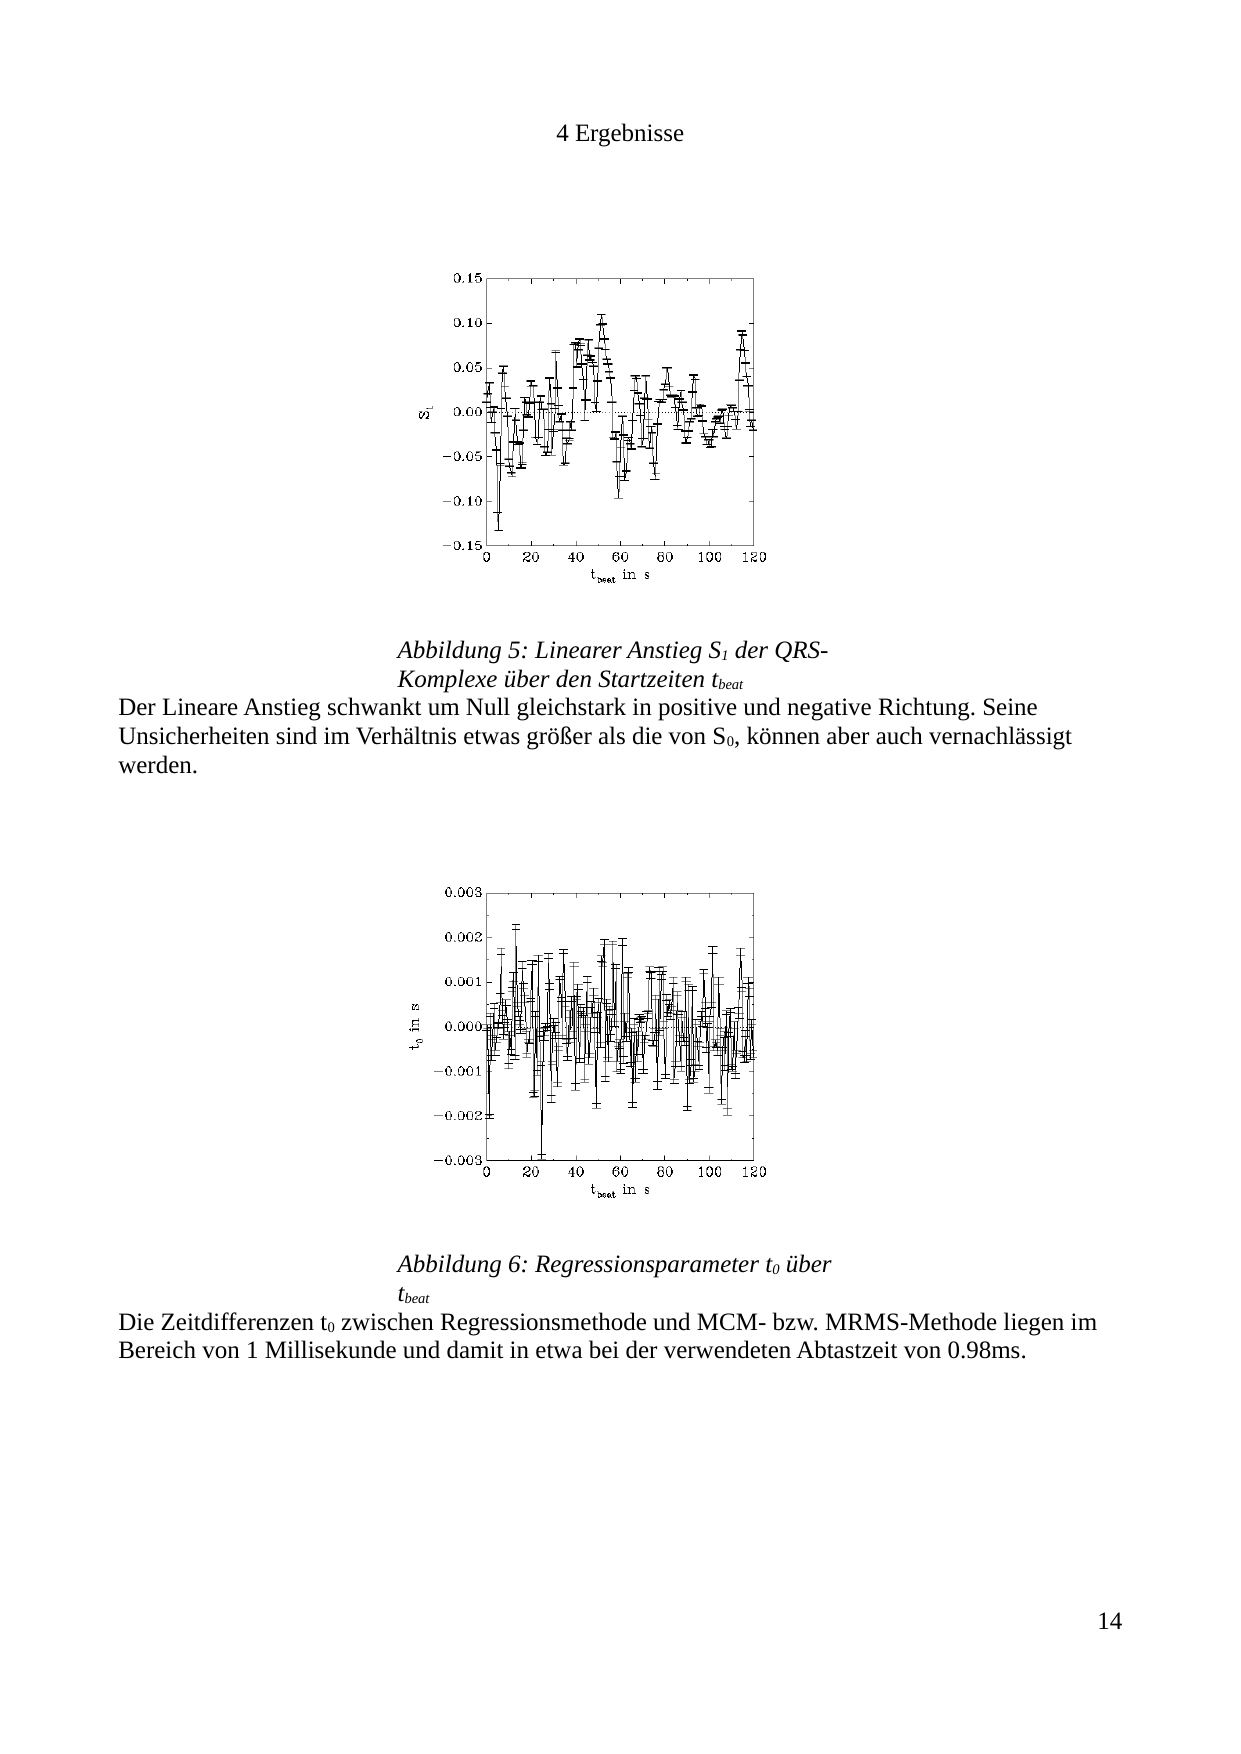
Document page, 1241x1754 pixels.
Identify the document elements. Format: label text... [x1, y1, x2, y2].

text Abbildung 6: Regressionsparameter t0 über tbeat [397, 1250, 843, 1307]
text Abbildung 5: Linearer Anstieg S1 der QRS-Komplexe über den Startzeiten tbeat [397, 635, 843, 692]
text Die Zeitdifferenzen t0 zwischen Regressionsmethode und MCM- bzw. MRMS-Methode liegen im Bereich von 1 Millisekunde und damit in etwa bei der verwendeten Abtastzeit von 0.98ms. [118, 791, 1122, 1364]
picture [397, 189, 843, 635]
picture [397, 803, 843, 1250]
text Der Lineare Anstieg schwankt um Null gleichstark in positive und negative Richtung. Seine Unsicherheiten sind im Verhältnis etwas größer als die von S0, können aber auch vernachlässigt werden. [118, 177, 1122, 779]
